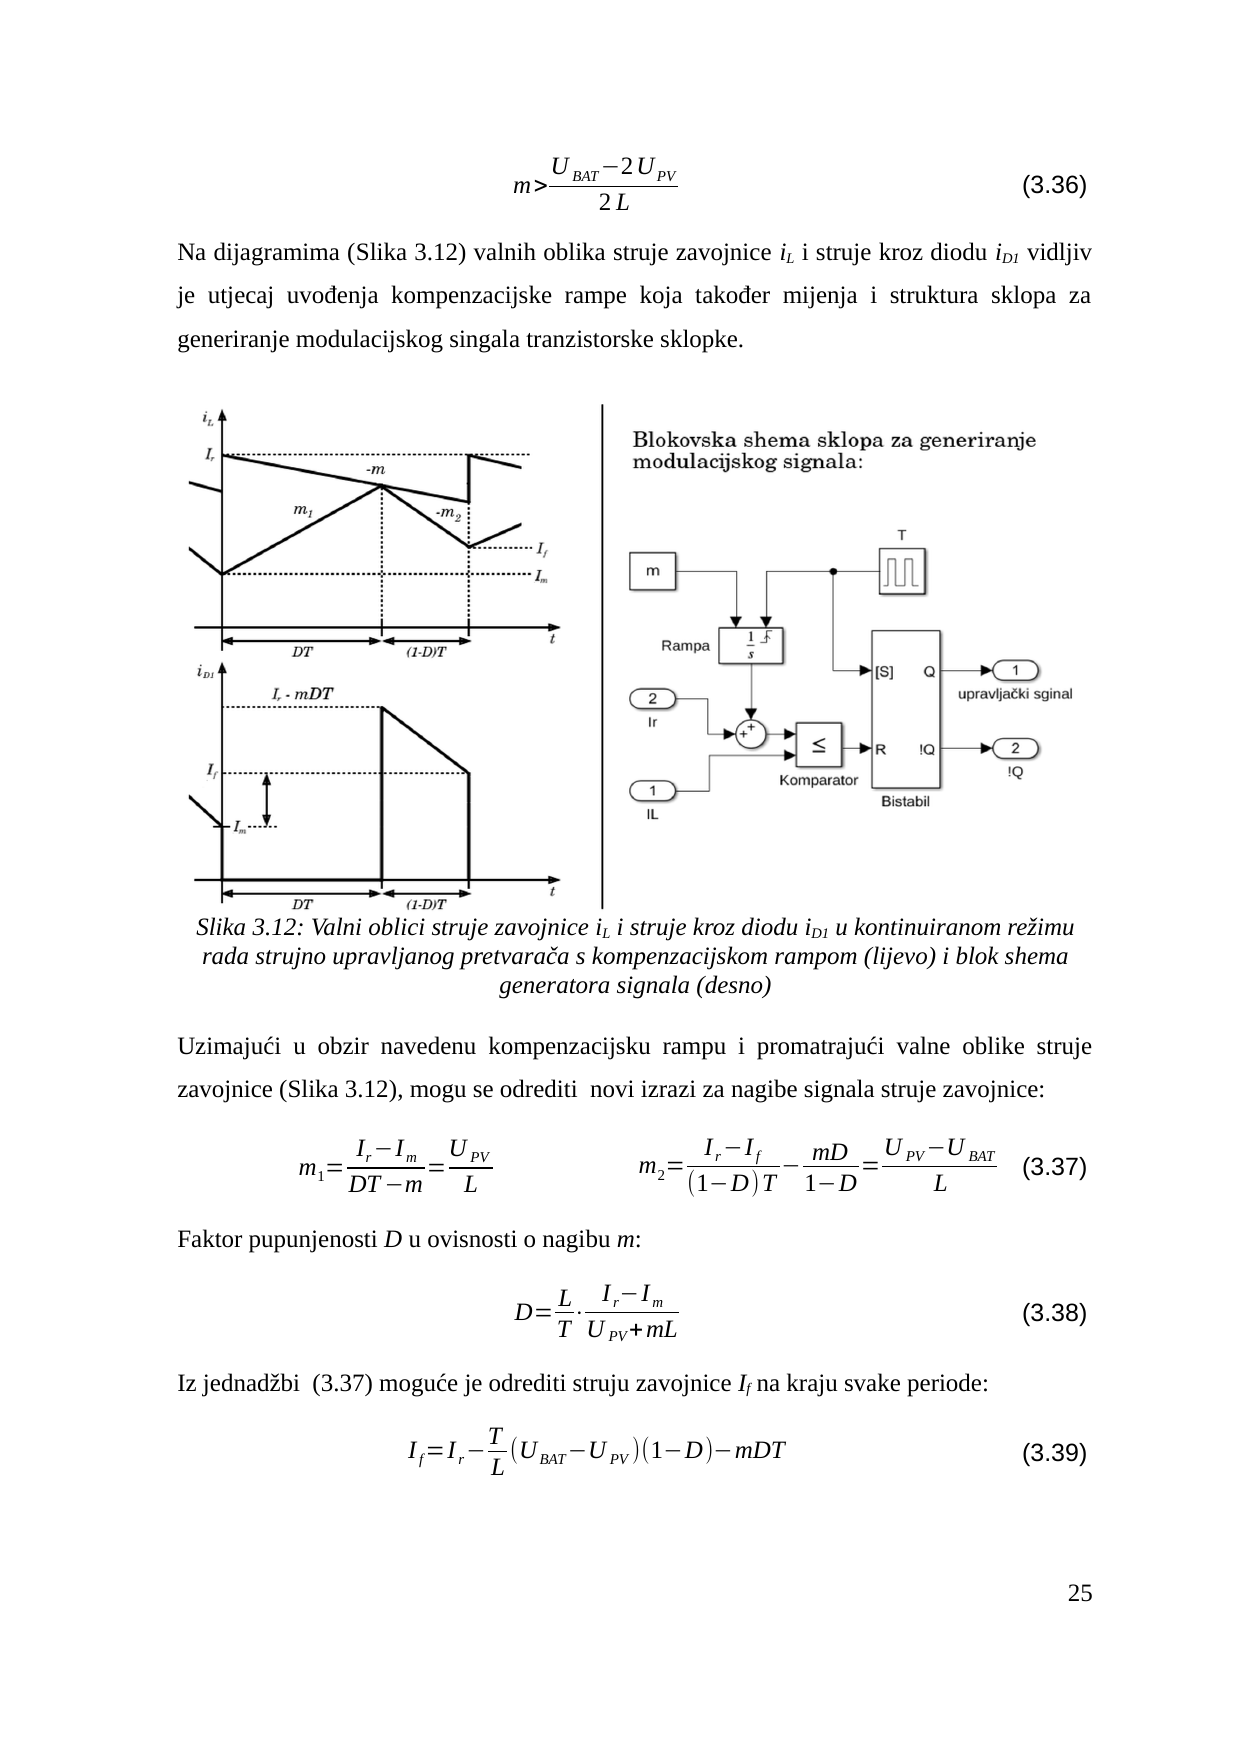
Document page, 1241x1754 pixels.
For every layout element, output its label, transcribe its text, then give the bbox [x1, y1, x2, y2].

table_header (3.36) [1016, 147, 1093, 226]
table_header [177, 147, 1016, 226]
text Uzimajući u obzir navedenu kompenzacijsku rampu i promatrajući valne oblike struje zavojnice (Slika 3.12), mogu se odrediti novi izrazi za nagibe signala struje zavojnice: [177, 1031, 1093, 1103]
table_header [177, 1417, 1016, 1492]
table_header (3.38) [1016, 1274, 1093, 1356]
text Iz jednadžbi (3.37) moguće je odrediti struju zavojnice If na kraju svake periode: [177, 1368, 1093, 1396]
table_header [177, 1274, 1016, 1356]
table_header (3.37) [1016, 1124, 1093, 1212]
text Na dijagramima (Slika 3.12) valnih oblika struje zavojnice iL i struje kroz diodu iD1 vidljiv je utjecaj uvođenja kompenzacijske rampe koja također mijenja i struktura sklopa za generiranje modulacijskog singala tranzistorske sklopke. [177, 237, 1093, 352]
table_header (3.39) [1016, 1417, 1093, 1492]
text Faktor pupunjenosti D u ovisnosti o nagibu m: [177, 1224, 1093, 1253]
text Slika 3.12: Valni oblici struje zavojnice iL i struje kroz diodu iD1 u kontinuiranom režimu rada strujno upravljanog pretvarača s kompenzacijskom rampom (lijevo) i blok shema generatora signala (desno) [177, 913, 1093, 999]
table_header [177, 1124, 615, 1212]
picture [177, 397, 1093, 913]
table_header [615, 1124, 1016, 1212]
